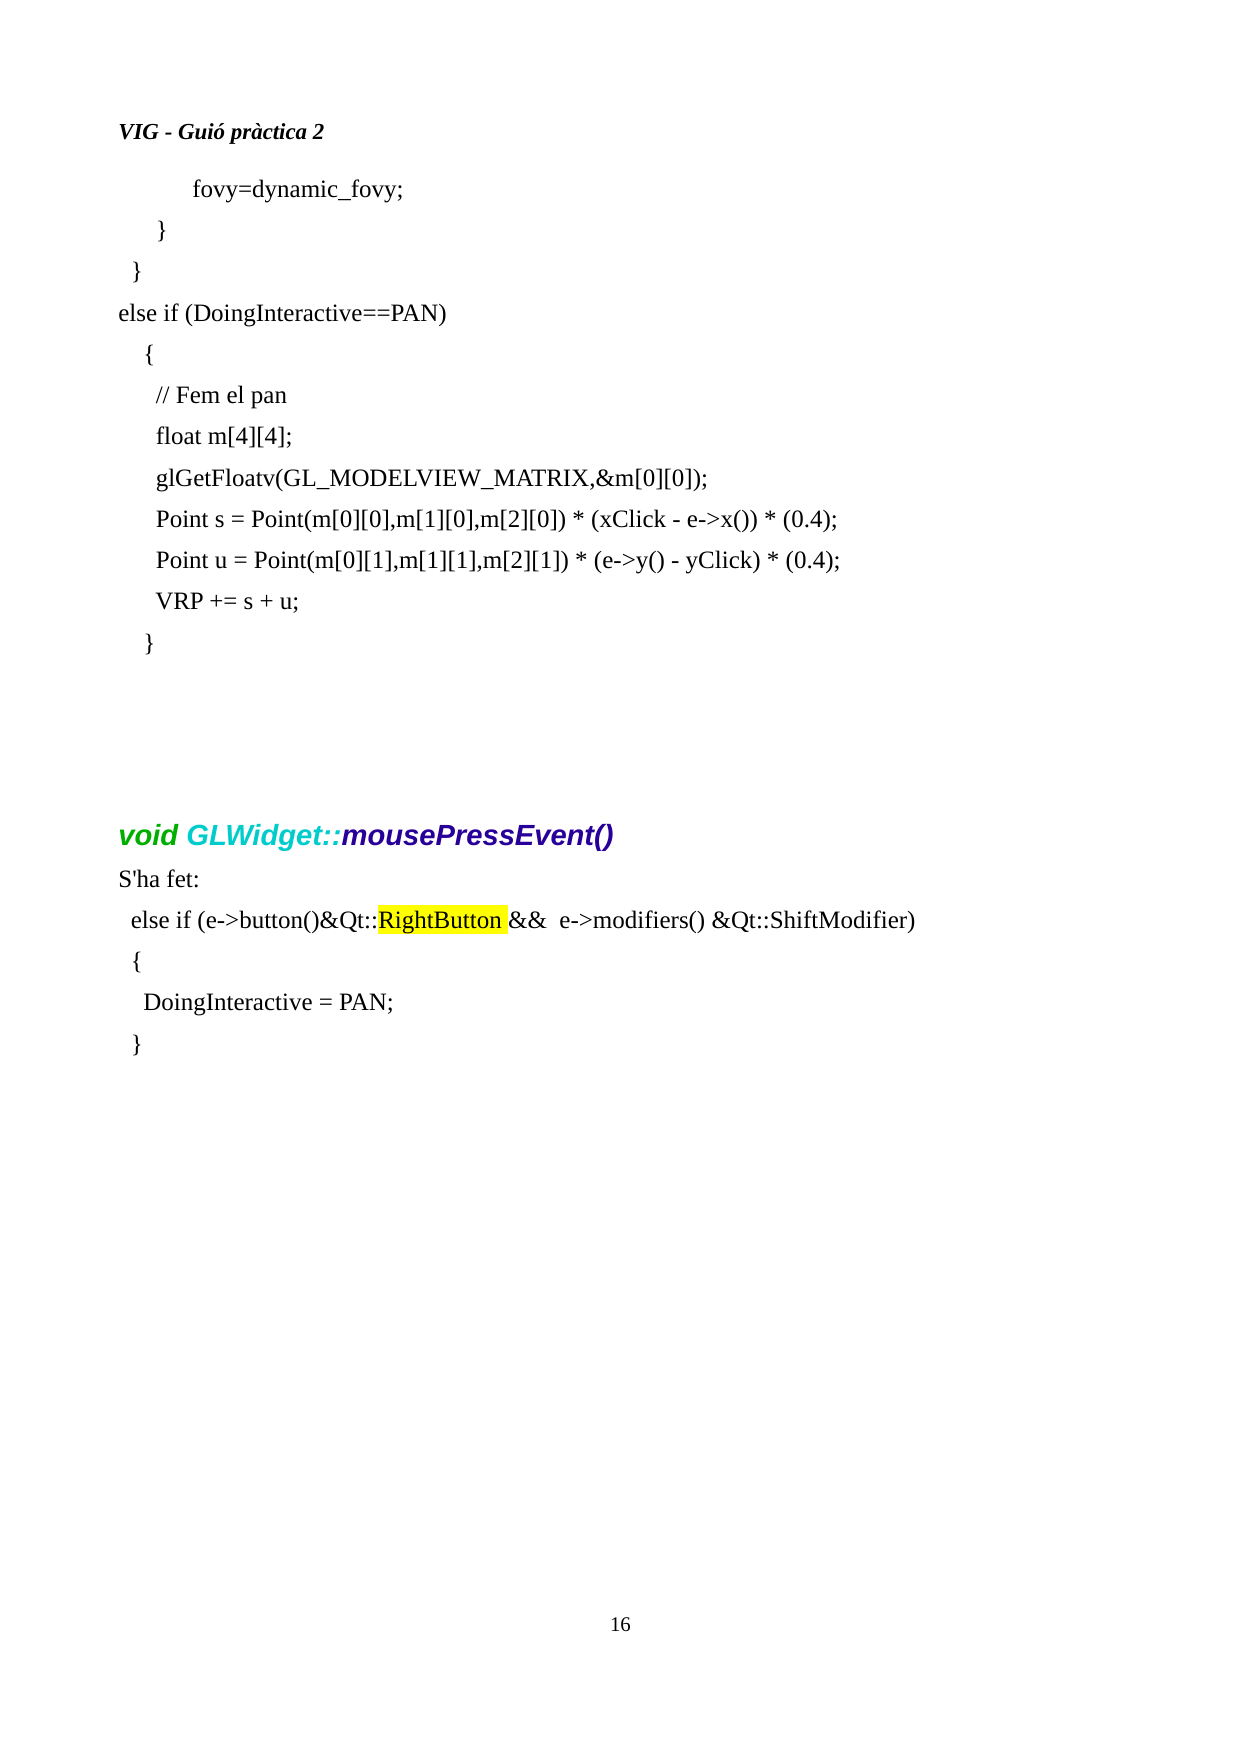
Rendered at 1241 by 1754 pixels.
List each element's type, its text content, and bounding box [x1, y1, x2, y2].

text Point u = Point(m[0][1],m[1][1],m[2][1]) * (e->y() - yClick) * (0.4); [118, 545, 1122, 574]
text glGetFloatv(GL_MODELVIEW_MATRIX,&m[0][0]); [118, 463, 1122, 491]
text { [118, 946, 1122, 975]
text } [118, 256, 1122, 285]
text else if (DoingInteractive==PAN) [118, 298, 1122, 326]
text fovy=dynamic_fovy; [118, 174, 1122, 203]
text // Fem el pan [118, 380, 1122, 409]
text } [118, 628, 1122, 656]
text Point s = Point(m[0][0],m[1][0],m[2][0]) * (xClick - e->x()) * (0.4); [118, 504, 1122, 533]
text VRP += s + u; [118, 586, 1122, 615]
text } [118, 1029, 1122, 1057]
subtitle void GLWidget::mousePressEvent() [118, 818, 1122, 851]
text else if (e->button()&Qt::RightButton && e->modifiers() &Qt::ShiftModifier) [118, 905, 1122, 934]
text { [118, 339, 1122, 368]
text S'ha fet: [118, 864, 1122, 892]
text DoingInteractive = PAN; [118, 987, 1122, 1016]
text } [118, 215, 1122, 244]
text float m[4][4]; [118, 421, 1122, 450]
